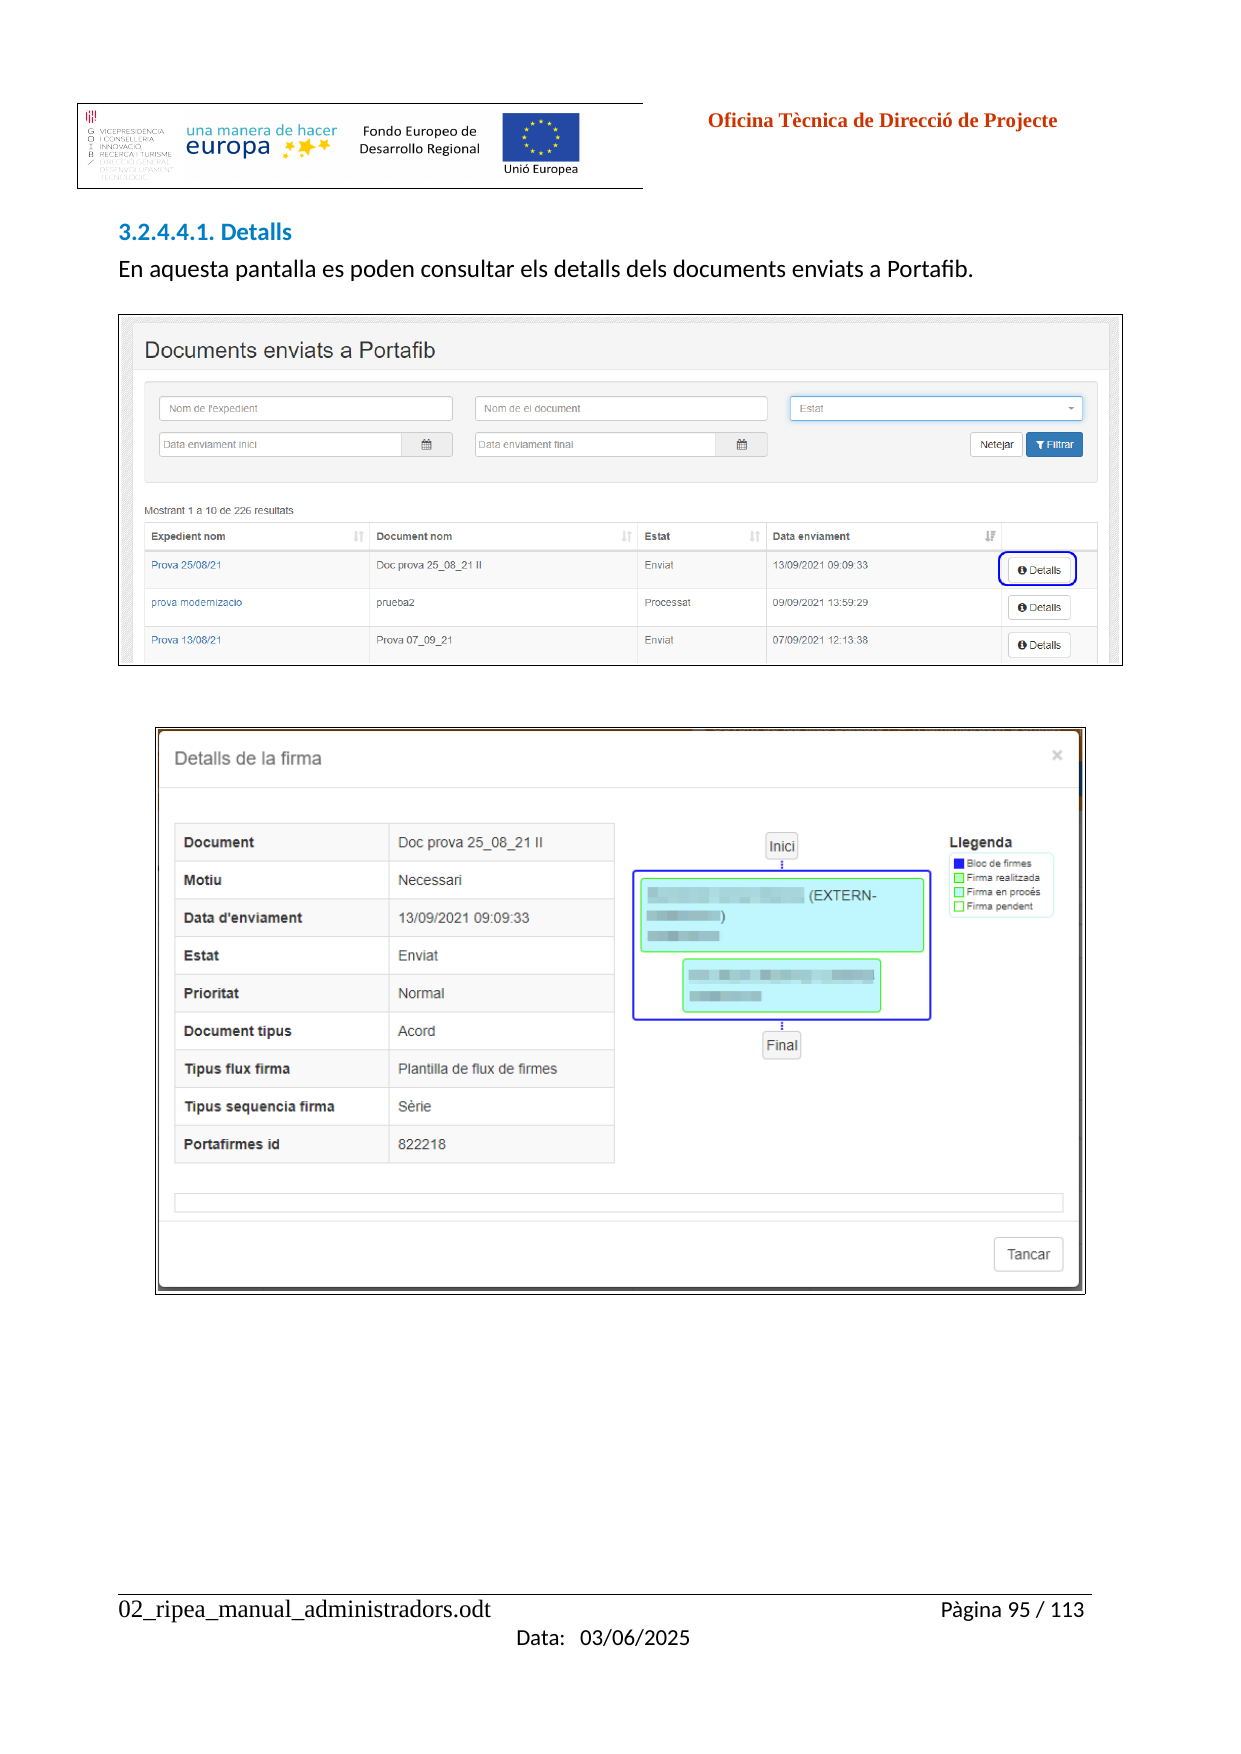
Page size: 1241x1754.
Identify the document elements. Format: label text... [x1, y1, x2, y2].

picture [157, 729, 1083, 1291]
picture [121, 317, 1119, 663]
subtitle 3.2.4.4.1. Detalls [118, 216, 1122, 247]
picture [82, 108, 178, 182]
text En aquesta pantalla es poden consultar els detalls dels documents enviats a Portafib. [118, 253, 1122, 284]
picture [184, 108, 585, 182]
